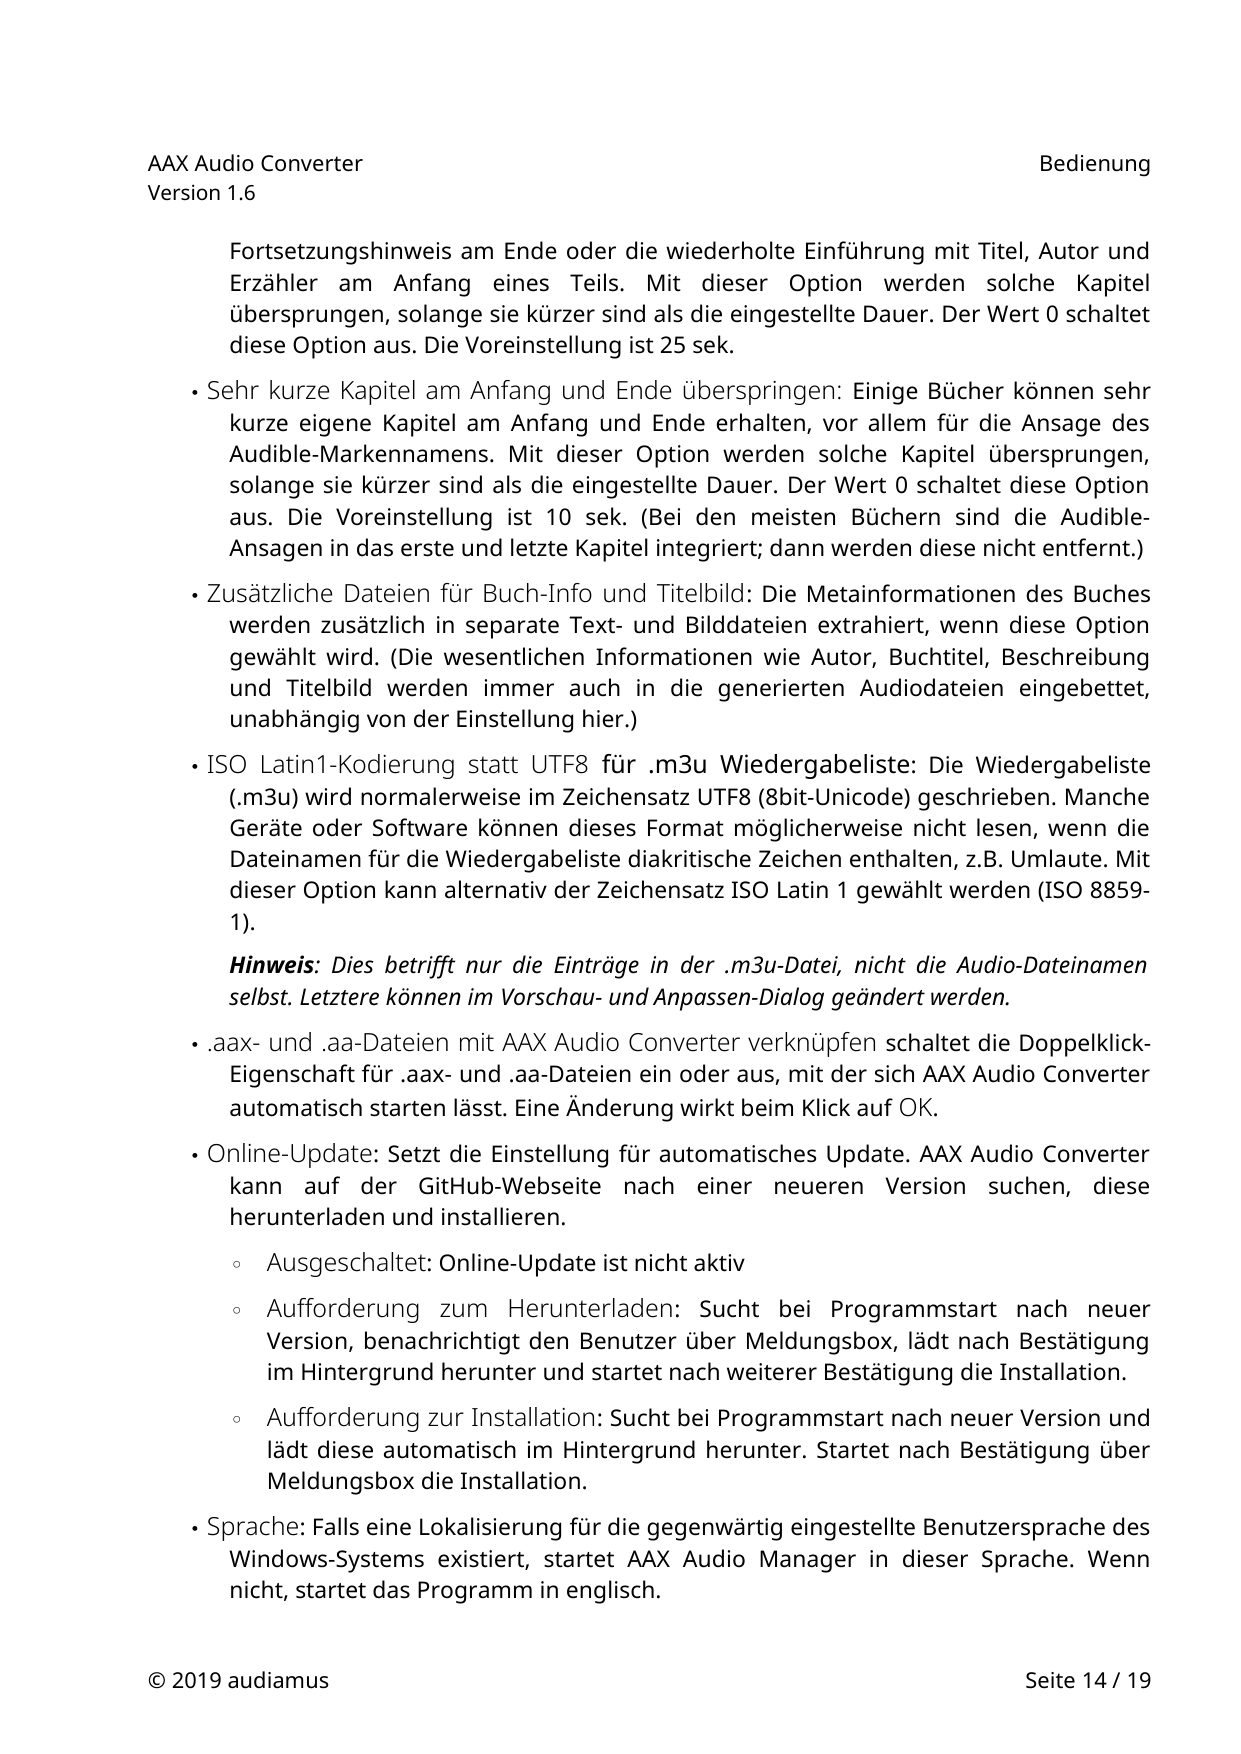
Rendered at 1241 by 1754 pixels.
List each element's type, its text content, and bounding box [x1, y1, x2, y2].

list Aufforderung zur Installation: Sucht bei Programmstart nach neuer Version und lädt diese automatisch im Hintergrund herunter. Startet nach Bestätigung über Meldungsbox die Installation. [229, 1400, 1152, 1496]
list Online-Update: Setzt die Einstellung für automatisches Update. AAX Audio Converter kann auf der GitHub-Webseite nach einer neueren Version suchen, diese herunterladen und installieren. [192, 1136, 1152, 1232]
list Fortsetzungs­hinweis am Ende oder die wiederholte Einführung mit Titel, Autor und Erzähler am Anfang eines Teils. Mit dieser Option werden solche Kapitel übersprungen, solange sie kürzer sind als die eingestellte Dauer. Der Wert 0 schaltet diese Option aus. Die Voreinstellung ist 25 sek. [192, 235, 1152, 360]
list Ausgeschaltet: Online-Update ist nicht aktiv [229, 1244, 1152, 1278]
list Aufforderung zum Herunterladen: Sucht bei Programmstart nach neuer Version, benachrichtigt den Benutzer über Meldungsbox, lädt nach Bestätigung im Hintergrund herunter und startet nach weiterer Bestätigung die Installation. [229, 1291, 1152, 1387]
list .aax- und .aa-Dateien mit AAX Audio Converter verknüpfen schaltet die Doppelklick-Eigenschaft für .aax- und .aa-Dateien ein oder aus, mit der sich AAX Audio Converter automatisch starten lässt. Eine Änderung wirkt beim Klick auf OK. [192, 1024, 1152, 1123]
list Sehr kurze Kapitel am Anfang und Ende überspringen: Einige Bücher können sehr kurze eigene Kapitel am Anfang und Ende erhalten, vor allem für die Ansage des Audible-Markennamens. Mit dieser Option werden solche Kapitel übersprungen, solange sie kürzer sind als die eingestellte Dauer. Der Wert 0 schaltet diese Option aus. Die Voreinstellung ist 10 sek. (Bei den meisten Büchern sind die Audible-Ansagen in das erste und letzte Kapitel integriert; dann werden diese nicht entfernt.) [192, 373, 1152, 563]
list ISO Latin1-Kodierung statt UTF8 für .m3u Wiedergabeliste: Die Wiedergabeliste (.m3u) wird normalerweise im Zeichensatz UTF8 (8bit-Unicode) geschrieben. Manche Geräte oder Software können dieses Format möglicherweise nicht lesen, wenn die Dateinamen für die Wiedergabeliste diakritische Zeichen enthalten, z.B. Umlaute. Mit dieser Option kann alternativ der Zeichensatz ISO Latin 1 gewählt werden (ISO 8859-1). [192, 747, 1152, 937]
list Hinweis: Dies betrifft nur die Einträge in der .m3u-Datei, nicht die Audio-Dateinamen selbst. Letztere können im Vorschau- und Anpassen-Dialog geändert werden. [192, 949, 1152, 1012]
list Zusätzliche Dateien für Buch-Info und Titelbild: Die Metainformationen des Buches werden zusätzlich in separate Text- und Bilddateien extrahiert, wenn diese Option gewählt wird. (Die wesentlichen Informationen wie Autor, Buchtitel, Beschreibung und Titelbild werden immer auch in die generierten Audiodateien eingebettet, unabhängig von der Einstellung hier.) [192, 575, 1152, 734]
list Sprache: Falls eine Lokalisierung für die gegenwärtig eingestellte Benutzersprache des Windows-Systems existiert, startet AAX Audio Manager in dieser Sprache. Wenn nicht, startet das Programm in englisch. [192, 1509, 1152, 1605]
